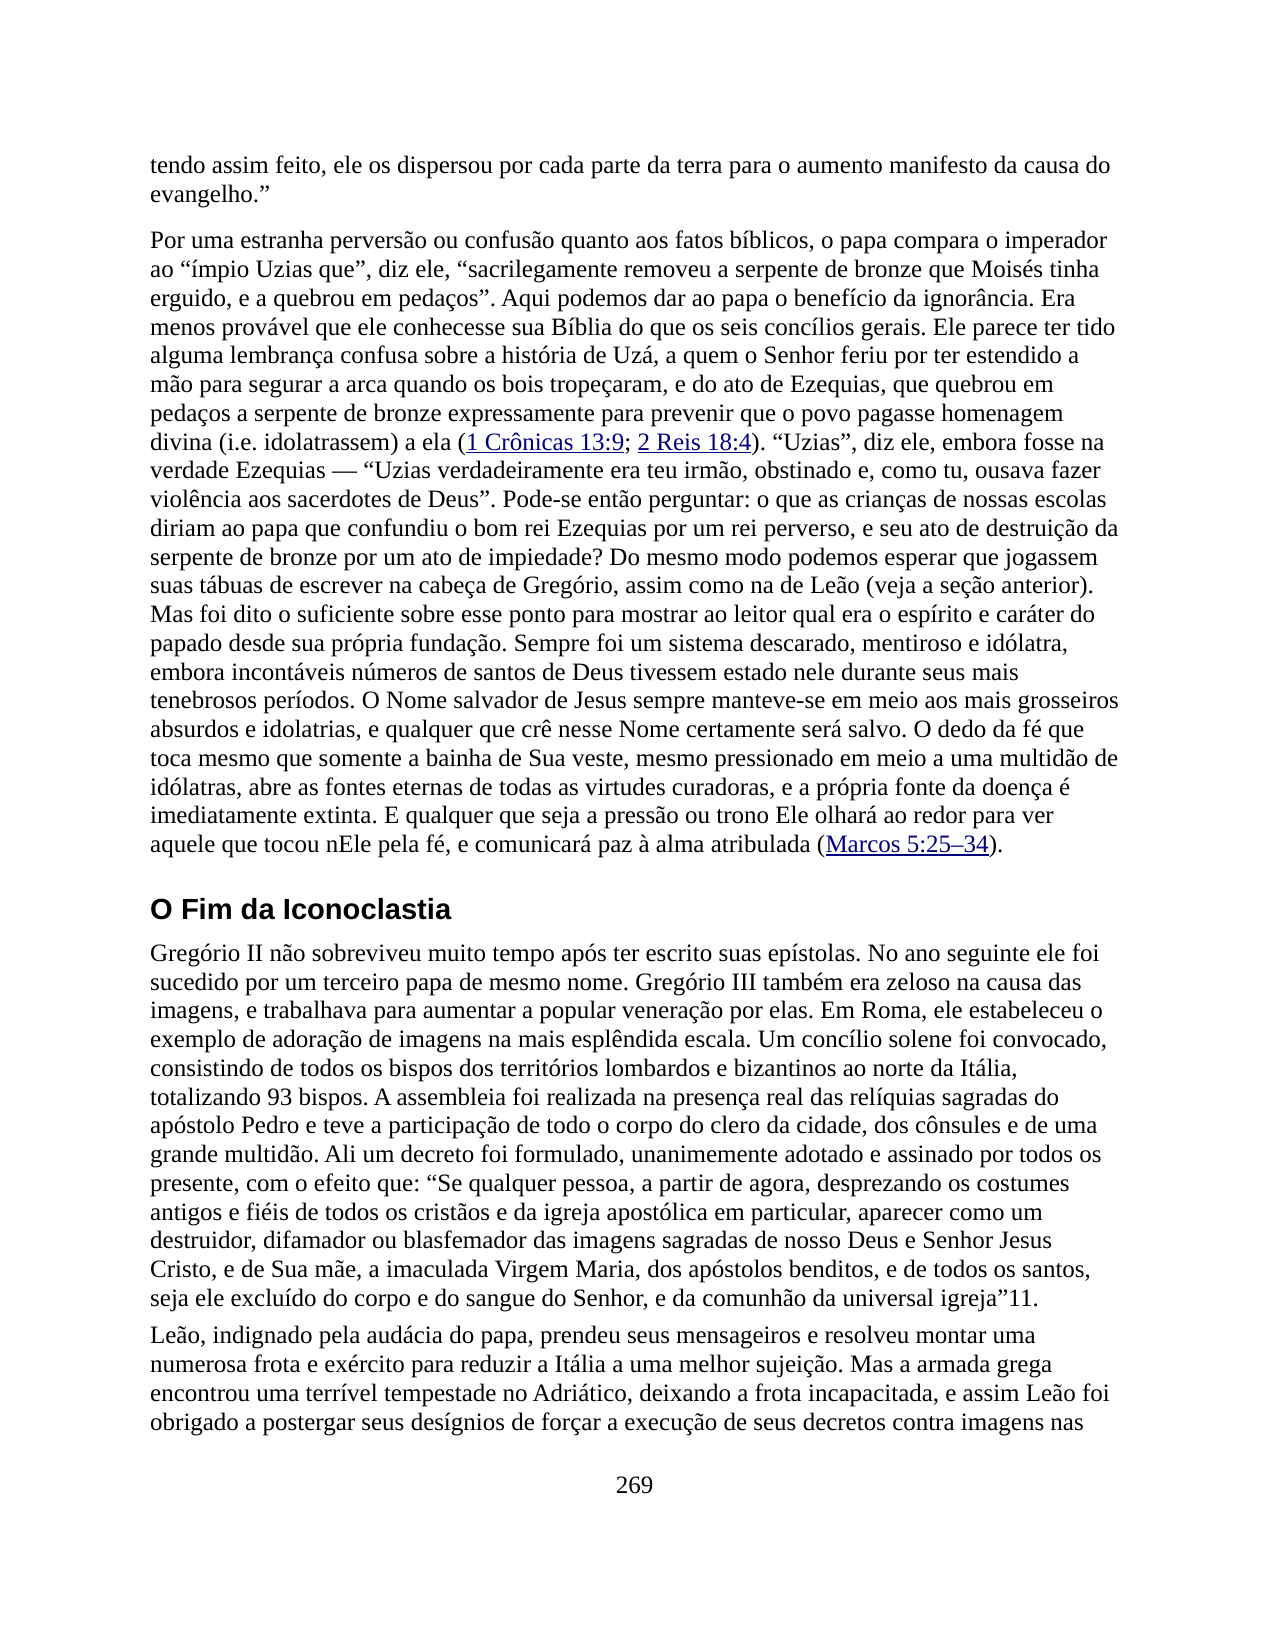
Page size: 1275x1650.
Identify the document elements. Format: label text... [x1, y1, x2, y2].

text Gregório II não sobreviveu muito tempo após ter escrito suas epístolas. No ano seguinte ele foi sucedido por um terceiro papa de mesmo nome. Gregório III também era zeloso na causa das imagens, e trabalhava para aumentar a popular veneração por elas. Em Roma, ele estabeleceu o exemplo de adoração de imagens na mais esplêndida escala. Um concílio solene foi convocado, consistindo de todos os bispos dos territórios lombardos e bizantinos ao norte da Itália, totalizando 93 bispos. A assembleia foi realizada na presença real das relíquias sagradas do apóstolo Pedro e teve a participação de todo o corpo do clero da cidade, dos cônsules e de uma grande multidão. Ali um decreto foi formulado, unanimemente adotado e assinado por todos os presente, com o efeito que: “Se qualquer pessoa, a partir de agora, desprezando os costumes antigos e fiéis de todos os cristãos e da igreja apostólica em particular, aparecer como um destruidor, difamador ou blasfemador das imagens sagradas de nosso Deus e Senhor Jesus Cristo, e de Sua mãe, a imaculada Virgem Maria, dos apóstolos benditos, e de todos os santos, seja ele excluído do corpo e do sangue do Senhor, e da comunhão da universal igreja”11. [150, 938, 1125, 1312]
text Leão, indignado pela audácia do papa, prendeu seus mensageiros e resolveu montar uma numerosa frota e exército para reduzir a Itália a uma melhor sujeição. Mas a armada grega encontrou uma terrível tempestade no Adriático, deixando a frota incapacitada, e assim Leão foi obrigado a postergar seus desígnios de forçar a execução de seus decretos contra imagens nas [150, 1321, 1125, 1436]
text tendo assim feito, ele os dispersou por cada parte da terra para o aumento manifesto da causa do evangelho.” [150, 150, 1125, 207]
text Por uma estranha perversão ou confusão quanto aos fatos bíblicos, o papa compara o imperador ao “ímpio Uzias que”, diz ele, “sacrilegamente removeu a serpente de bronze que Moisés tinha erguido, e a quebrou em pedaços”. Aqui podemos dar ao papa o benefício da ignorância. Era menos provável que ele conhecesse sua Bíblia do que os seis concílios gerais. Ele parece ter tido alguma lembrança confusa sobre a história de Uzá, a quem o Senhor feriu por ter estendido a mão para segurar a arca quando os bois tropeçaram, e do ato de Ezequias, que quebrou em pedaços a serpente de bronze expressamente para prevenir que o povo pagasse homenagem divina (i.e. idolatrassem) a ela (1 Crônicas 13:9; 2 Reis 18:4). “Uzias”, diz ele, embora fosse na verdade Ezequias — “Uzias verdadeiramente era teu irmão, obstinado e, como tu, ousava fazer violência aos sacerdotes de Deus”. Pode-se então perguntar: o que as crianças de nossas escolas diriam ao papa que confundiu o bom rei Ezequias por um rei perverso, e seu ato de destruição da serpente de bronze por um ato de impiedade? Do mesmo modo podemos esperar que jogassem suas tábuas de escrever na cabeça de Gregório, assim como na de Leão (veja a seção anterior). Mas foi dito o suficiente sobre esse ponto para mostrar ao leitor qual era o espírito e caráter do papado desde sua própria fundação. Sempre foi um sistema descarado, mentiroso e idólatra, embora incontáveis números de santos de Deus tivessem estado nele durante seus mais tenebrosos períodos. O Nome salvador de Jesus sempre manteve-se em meio aos mais grosseiros absurdos e idolatrias, e qualquer que crê nesse Nome certamente será salvo. O dedo da fé que toca mesmo que somente a bainha de Sua veste, mesmo pressionado em meio a uma multidão de idólatras, abre as fontes eternas de todas as virtudes curadoras, e a própria fonte da doença é imediatamente extinta. E qualquer que seja a pressão ou trono Ele olhará ao redor para ver aquele que tocou nEle pela fé, e comunicará paz à alma atribulada (Marcos 5:25–34). [150, 225, 1125, 858]
subtitle O Fim da Iconoclastia [150, 892, 1125, 925]
